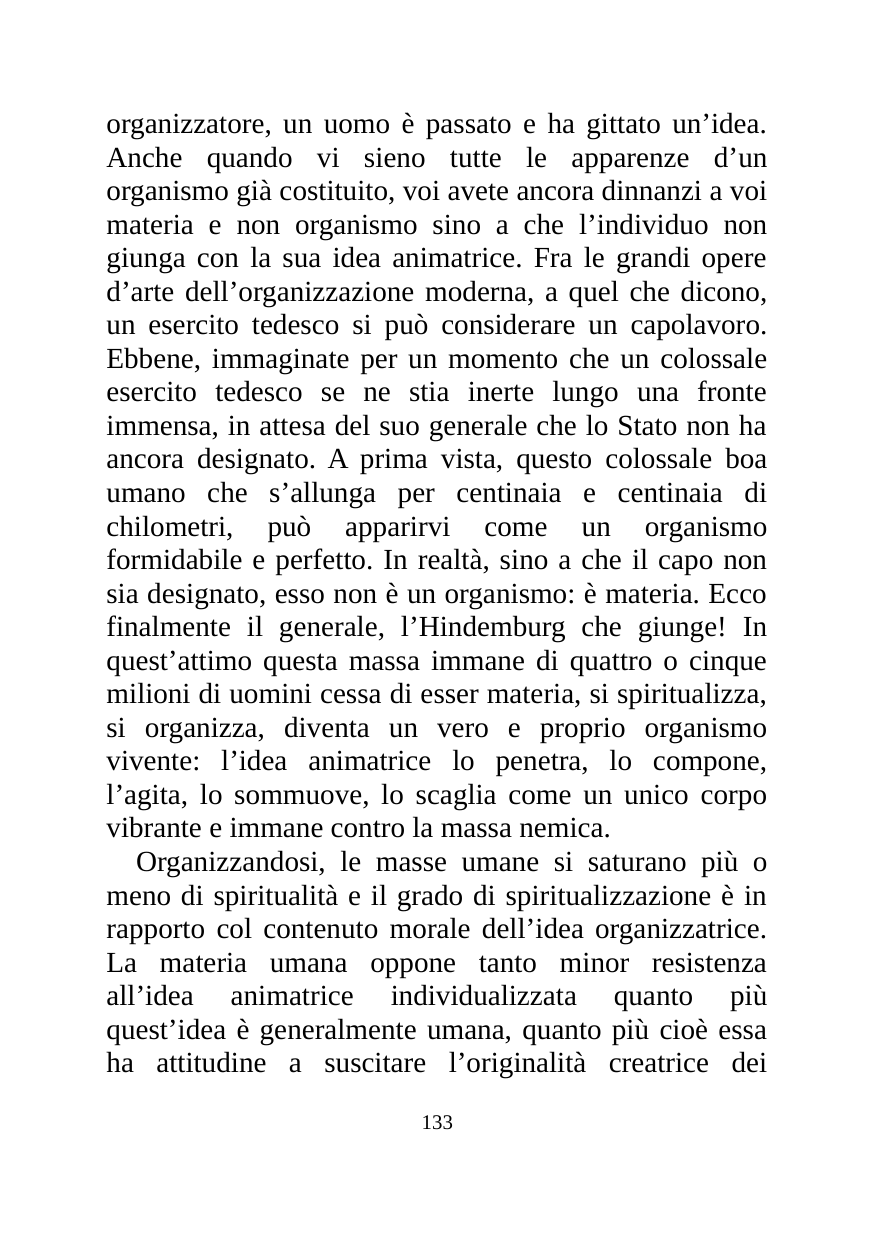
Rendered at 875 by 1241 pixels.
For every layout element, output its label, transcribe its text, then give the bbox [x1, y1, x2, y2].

text organizzatore, un uomo è passato e ha gittato un’idea. Anche quando vi sieno tutte le apparenze d’un organismo già costituito, voi avete ancora dinnanzi a voi materia e non organismo sino a che l’individuo non giunga con la sua idea animatrice. Fra le grandi opere d’arte dell’organizzazione moderna, a quel che dicono, un esercito tedesco si può considerare un capolavoro. Ebbene, immaginate per un momento che un colossale esercito tedesco se ne stia inerte lungo una fronte immensa, in attesa del suo generale che lo Stato non ha ancora designato. A prima vista, questo colossale boa umano che s’allunga per centinaia e centinaia di chilometri, può apparirvi come un organismo formidabile e perfetto. In realtà, sino a che il capo non sia designato, esso non è un organismo: è materia. Ecco finalmente il generale, l’Hindemburg che giunge! In quest’attimo questa massa immane di quattro o cinque milioni di uomini cessa di esser materia, si spiritualizza, si organizza, diventa un vero e proprio organismo vivente: l’idea animatrice lo penetra, lo compone, l’agita, lo sommuove, lo scaglia come un unico corpo vibrante e immane contro la massa nemica. [106, 106, 768, 844]
text Organizzandosi, le masse umane si saturano più o meno di spiritualità e il grado di spiritualizzazione è in rapporto col contenuto morale dell’idea organizzatrice. La materia umana oppone tanto minor resistenza all’idea animatrice individualizzata quanto più quest’idea è generalmente umana, quanto più cioè essa ha attitudine a suscitare l’originalità creatrice dei [106, 844, 768, 1079]
